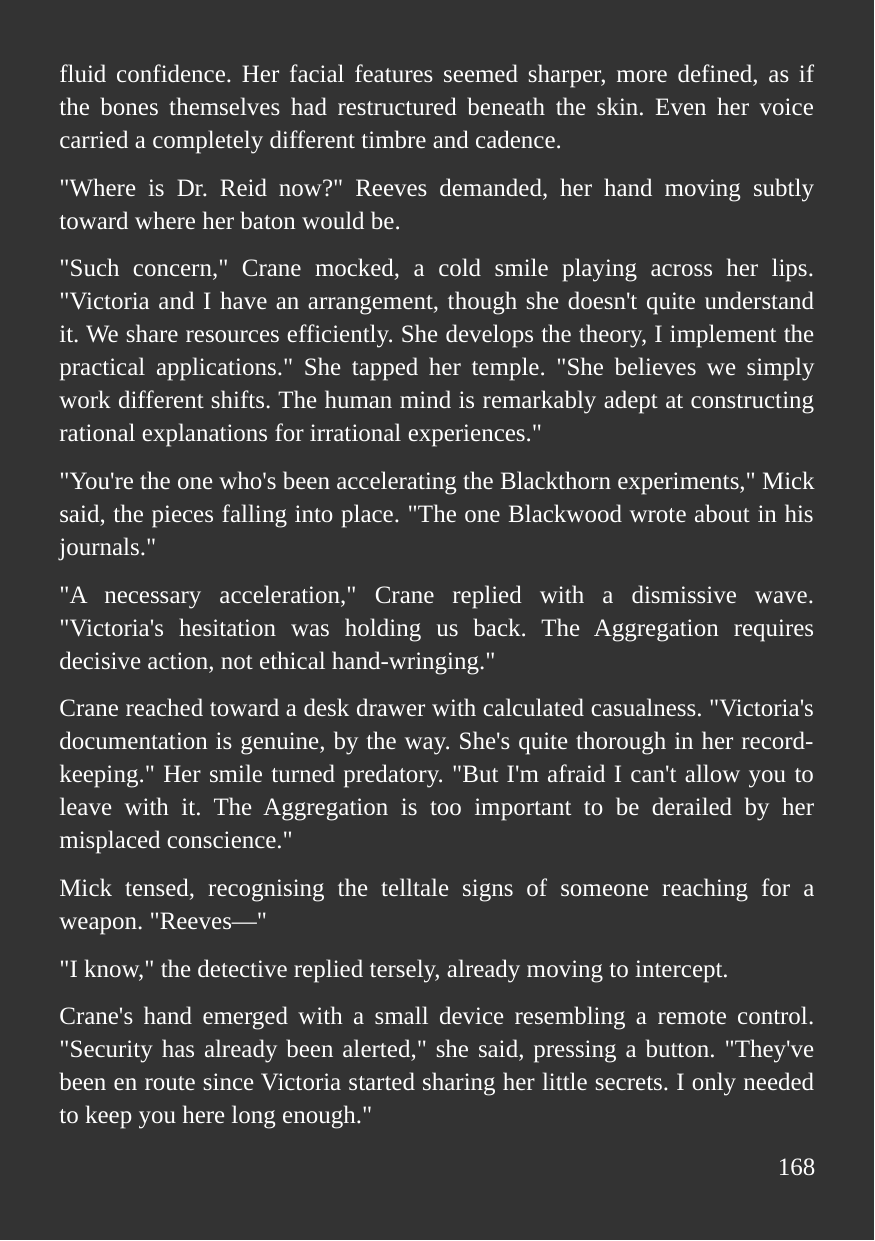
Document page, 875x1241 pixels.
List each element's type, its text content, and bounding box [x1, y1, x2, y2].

text fluid confidence. Her facial features seemed sharper, more defined, as if the bones themselves had restructured beneath the skin. Even her voice carried a completely different timbre and cadence. [59, 59, 815, 154]
text Crane reached toward a desk drawer with calculated casualness. "Victoria's documentation is genuine, by the way. She's quite thorough in her record-keeping." Her smile turned predatory. "But I'm afraid I can't allow you to leave with it. The Aggregation is too important to be derailed by her misplaced conscience." [59, 693, 815, 854]
text "Where is Dr. Reid now?" Reeves demanded, her hand moving subtly toward where her baton would be. [59, 173, 815, 234]
text "You're the one who's been accelerating the Blackthorn experiments," Mick said, the pieces falling into place. "The one Blackwood wrote about in his journals." [59, 466, 815, 561]
text Mick tensed, recognising the telltale signs of someone reaching for a weapon. "Reeves—" [59, 873, 815, 935]
text "Such concern," Crane mocked, a cold smile playing across her lips. "Victoria and I have an arrangement, though she doesn't quite understand it. We share resources efficiently. She develops the theory, I implement the practical applications." She tapped her temple. "She believes we simply work different shifts. The human mind is remarkably adept at constructing rational explanations for irrational experiences." [59, 253, 815, 447]
text "I know," the detective replied tersely, already moving to intercept. [59, 954, 815, 982]
text Crane's hand emerged with a small device resembling a remote control. "Security has already been alerted," she said, pressing a button. "They've been en route since Victoria started sharing her little secrets. I only needed to keep you here long enough." [59, 1001, 815, 1129]
text "A necessary acceleration," Crane replied with a dismissive wave. "Victoria's hesitation was holding us back. The Aggregation requires decisive action, not ethical hand-wringing." [59, 580, 815, 674]
